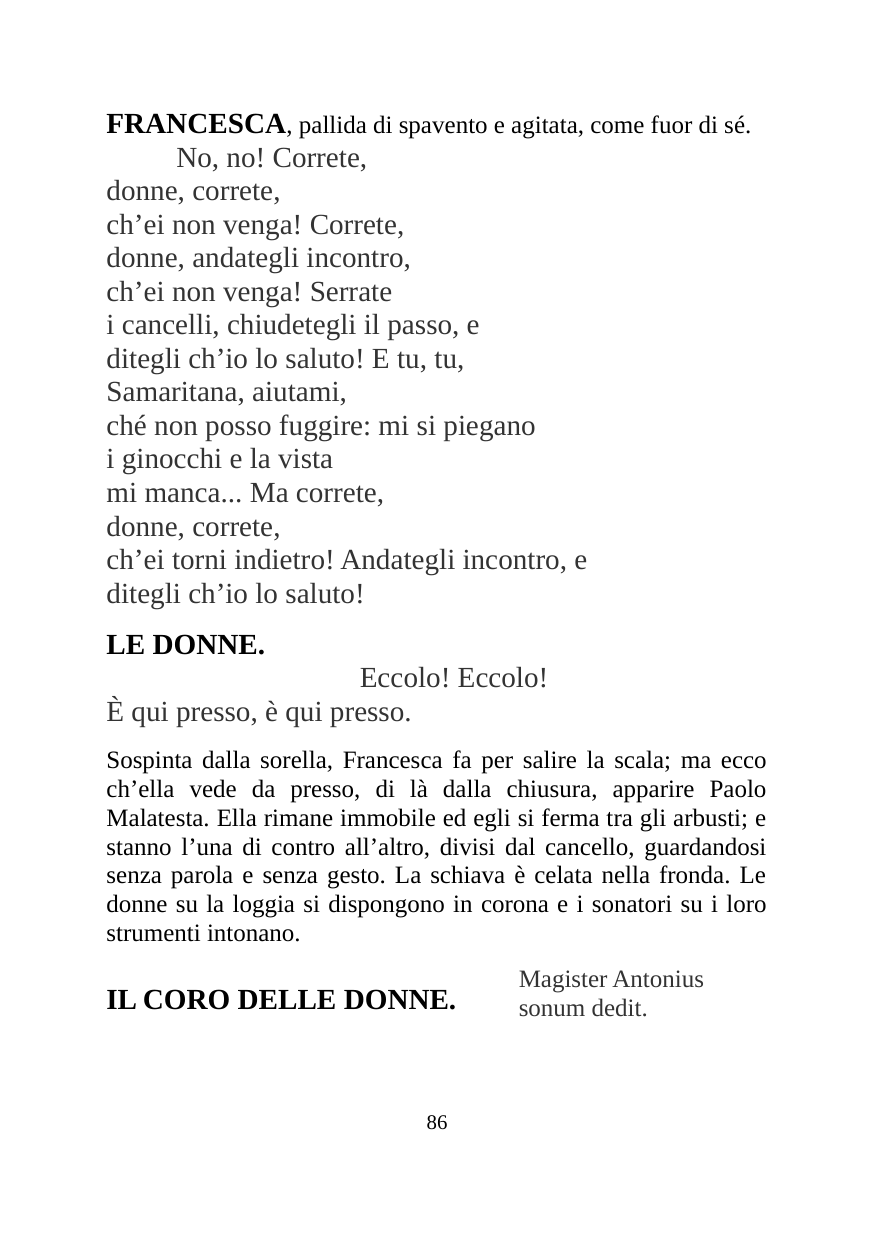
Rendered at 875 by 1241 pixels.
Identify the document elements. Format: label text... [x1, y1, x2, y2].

text donne, correte, ch’ei non venga! Correte, donne, andategli incontro, ch’ei non venga! Serrate i cancelli, chiudetegli il passo, e ditegli ch’io lo saluto! E tu, tu, Samaritana, aiutami, ché non posso fuggire: mi si piegano i ginocchi e la vista mi manca... Ma correte, donne, correte, ch’ei torni indietro! Andategli incontro, e ditegli ch’io lo saluto! [106, 173, 767, 609]
text No, no! Correte, [176, 140, 767, 173]
text Sospinta dalla sorella, Francesca fa per salire la scala; ma ecco ch’ella vede da presso, di là dalla chiusura, apparire Paolo Malatesta. Ella rimane immobile ed egli si ferma tra gli arbusti; e stanno l’una di contro all’altro, divisi dal cancello, guardandosi senza parola e senza gesto. La schiava è celata nella fronda. Le donne su la loggia si dispongono in corona e i sonatori su i loro strumenti intonano. [106, 745, 767, 947]
text LE DONNE. [106, 627, 767, 661]
table_header Magister Antonius sonum dedit. [519, 964, 767, 1051]
text Eccolo! Eccolo! [359, 661, 767, 694]
text FRANCESCA, pallida di spavento e agitata, come fuor di sé. [106, 106, 767, 140]
text È qui presso, è qui presso. [106, 694, 767, 728]
table_header IL CORO DELLE DONNE. [106, 964, 518, 1051]
